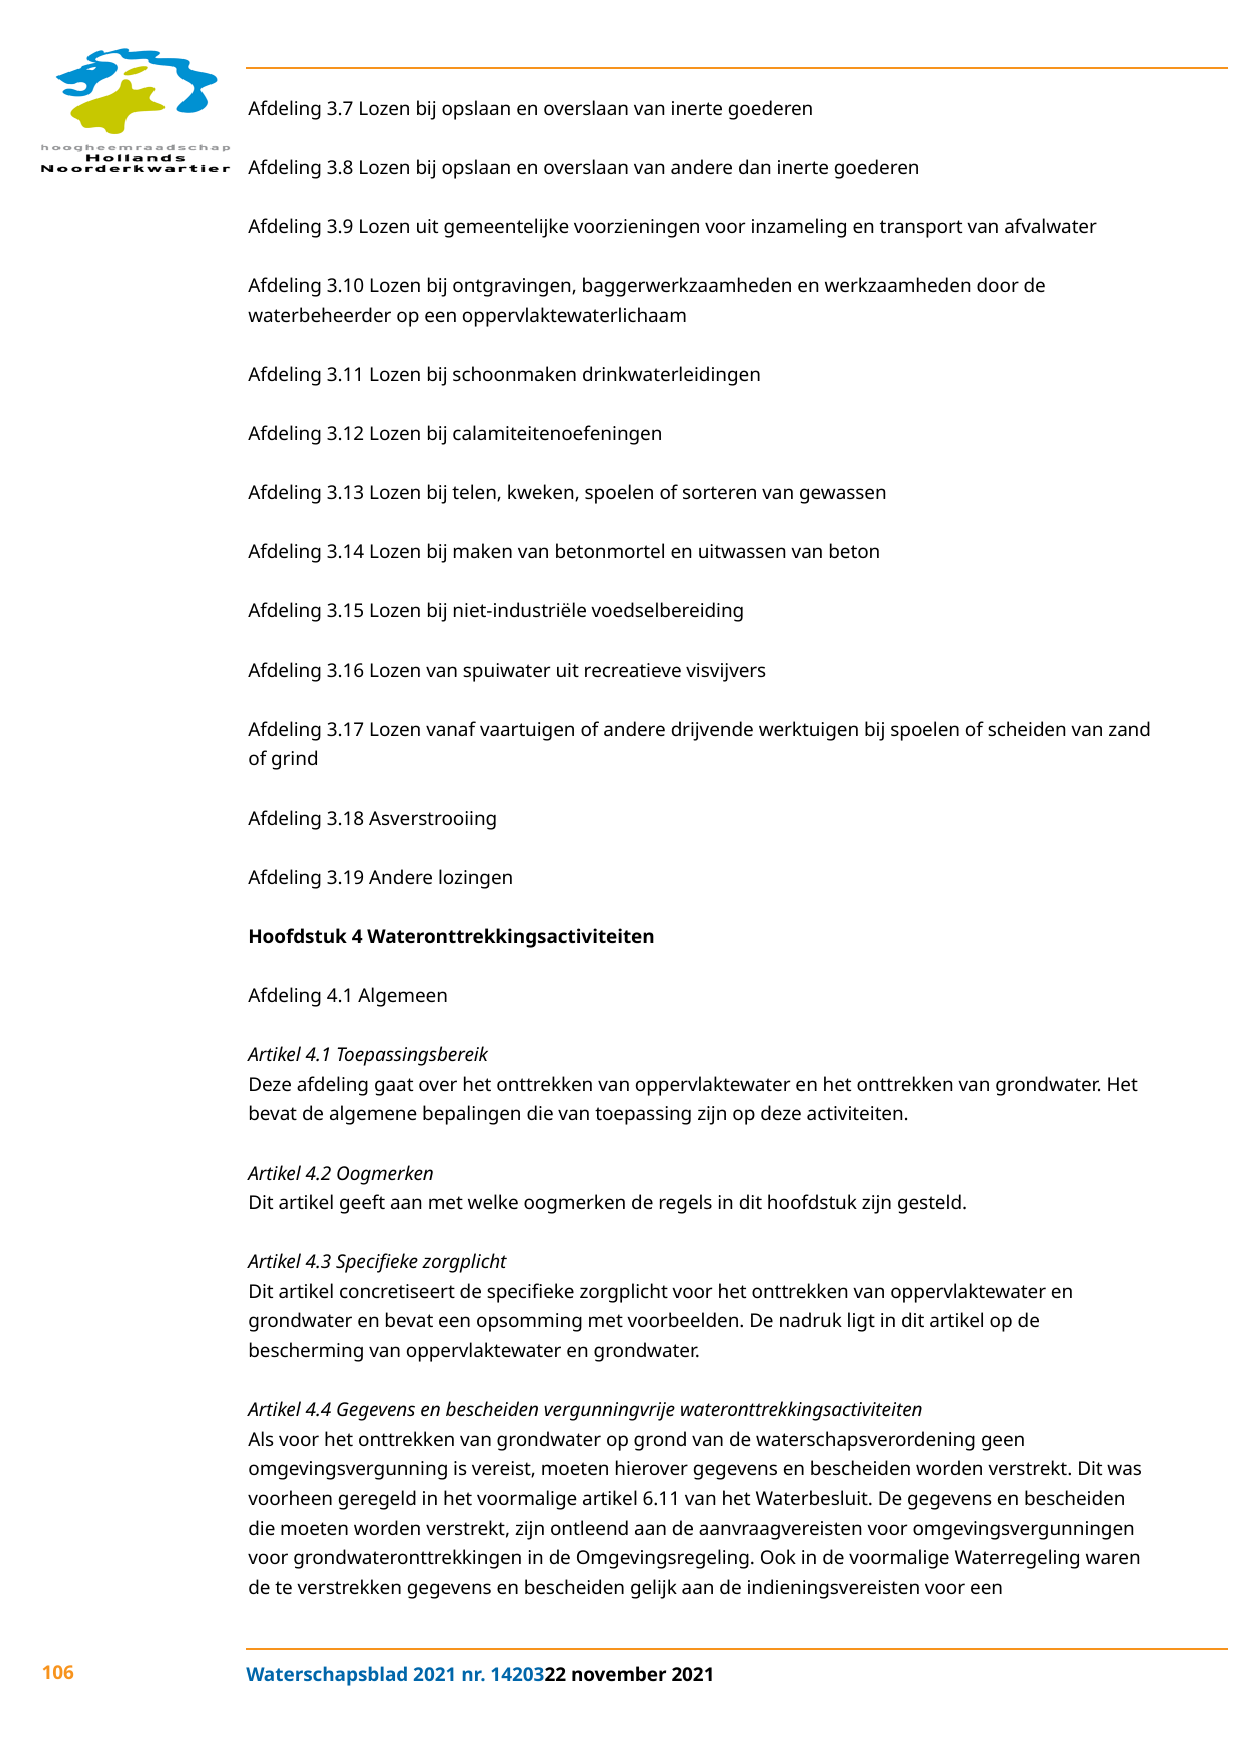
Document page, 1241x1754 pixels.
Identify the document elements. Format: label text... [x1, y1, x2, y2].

text Afdeling 3.19 Andere lozingen [248, 864, 1152, 890]
text Als voor het onttrekken van grondwater op grond van de waterschapsverordening geen omgevingsvergunning is vereist, moeten hierover gegevens en bescheiden worden verstrekt. Dit was voorheen geregeld in het voormalige artikel 6.11 van het Waterbesluit. De gegevens en bescheiden die moeten worden verstrekt, zijn ontleend aan de aanvraagvereisten voor omgevingsvergunningen voor grondwateronttrekkingen in de Omgevingsregeling. Ook in de voormalige Waterregeling waren de te verstrekken gegevens en bescheiden gelijk aan de indieningsvereisten voor een [248, 1426, 1152, 1600]
text Afdeling 3.8 Lozen bij opslaan en overslaan van andere dan inerte goederen [248, 154, 1152, 180]
text Afdeling 3.14 Lozen bij maken van betonmortel en uitwassen van beton [248, 538, 1152, 564]
text Hoofdstuk 4 Wateronttrekkingsactiviteiten [248, 923, 1152, 949]
text Artikel 4.1 Toepassingsbereik [248, 1041, 1152, 1067]
text Artikel 4.4 Gegevens en bescheiden vergunningvrije wateronttrekkingsactiviteiten [248, 1396, 1152, 1422]
text Dit artikel concretiseert de specifieke zorgplicht voor het onttrekken van oppervlaktewater en grondwater en bevat een opsomming met voorbeelden. De nadruk ligt in dit artikel op de bescherming van oppervlaktewater en grondwater. [248, 1278, 1152, 1363]
text Afdeling 3.11 Lozen bij schoonmaken drinkwaterleidingen [248, 361, 1152, 387]
text Afdeling 3.17 Lozen vanaf vaartuigen of andere drijvende werktuigen bij spoelen of scheiden van zand of grind [248, 716, 1152, 771]
text Afdeling 3.18 Asverstrooiing [248, 805, 1152, 831]
text Artikel 4.3 Specifieke zorgplicht [248, 1248, 1152, 1274]
text Artikel 4.2 Oogmerken [248, 1160, 1152, 1186]
text Afdeling 4.1 Algemeen [248, 982, 1152, 1008]
picture [41, 47, 231, 172]
text Dit artikel geeft aan met welke oogmerken de regels in dit hoofdstuk zijn gesteld. [248, 1189, 1152, 1215]
text Afdeling 3.9 Lozen uit gemeentelijke voorzieningen voor inzameling en transport van afvalwater [248, 213, 1152, 239]
text Afdeling 3.7 Lozen bij opslaan en overslaan van inerte goederen [248, 95, 1152, 121]
text Deze afdeling gaat over het onttrekken van oppervlaktewater en het onttrekken van grondwater. Het bevat de algemene bepalingen die van toepassing zijn op deze activiteiten. [248, 1071, 1152, 1126]
text Afdeling 3.10 Lozen bij ontgravingen, baggerwerkzaamheden en werkzaamheden door de waterbeheerder op een oppervlaktewaterlichaam [248, 272, 1152, 328]
text Afdeling 3.12 Lozen bij calamiteitenoefeningen [248, 420, 1152, 446]
text Afdeling 3.15 Lozen bij niet-industriële voedselbereiding [248, 598, 1152, 623]
text Afdeling 3.13 Lozen bij telen, kweken, spoelen of sorteren van gewassen [248, 479, 1152, 505]
text Afdeling 3.16 Lozen van spuiwater uit recreatieve visvijvers [248, 657, 1152, 683]
